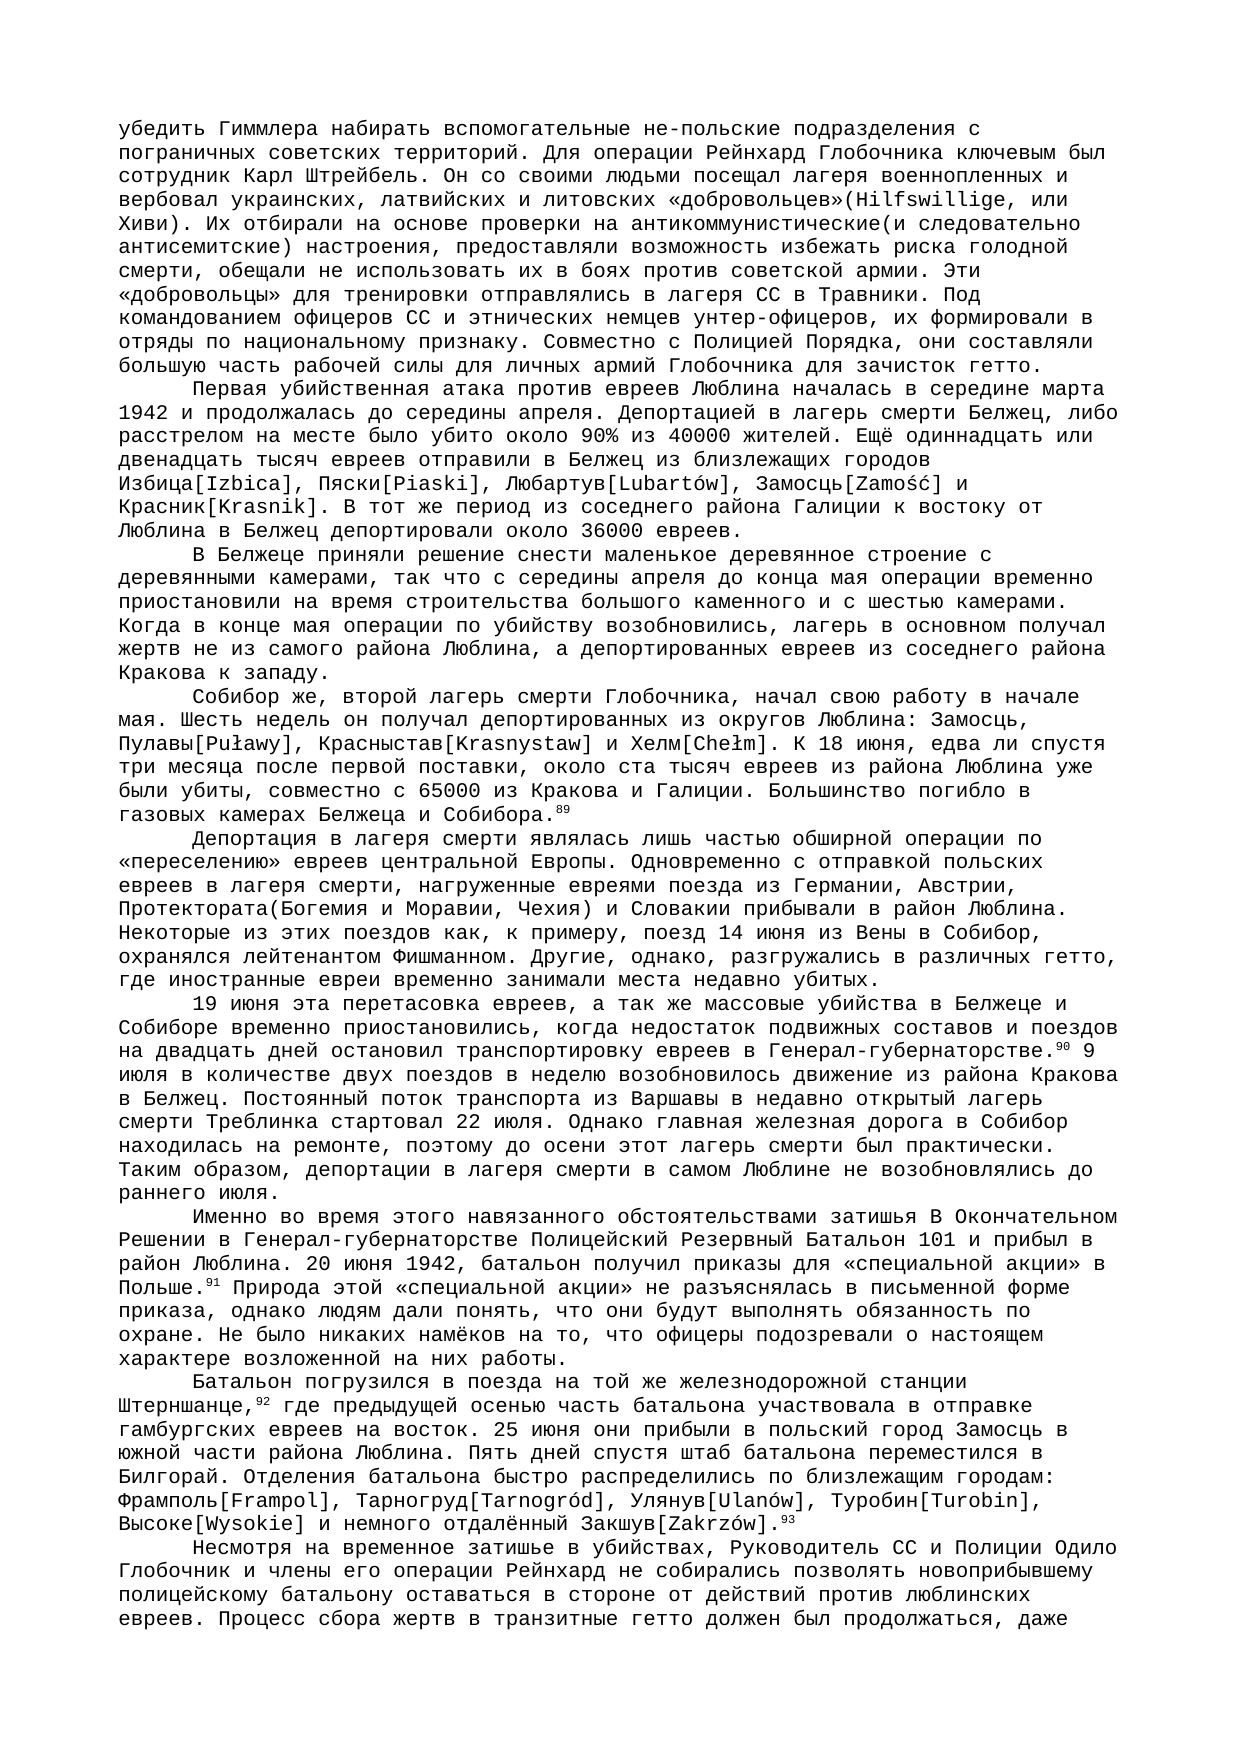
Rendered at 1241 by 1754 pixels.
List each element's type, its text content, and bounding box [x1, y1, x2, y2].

text Именно во время этого навязанного обстоятельствами затишья В Окончательном Решении в Генерал-губернаторстве Полицейский Резервный Батальон 101 и прибыл в район Люблина. 20 июня 1942, батальон получил приказы для «специальной акции» в Польше. Природа этой «специальной акции» не разъяснялась в письменной форме приказа, однако людям дали понять, что они будут выполнять обязанность по охране. Не было никаких намёков на то, что офицеры подозревали о настоящем характере возложенной на них работы. [118, 1206, 1122, 1371]
text Батальон погрузился в поезда на той же железнодорожной станции Штерншанце, где предыдущей осенью часть батальона участвовала в отправке гамбургских евреев на восток. 25 июня они прибыли в польский город Замосць в южной части района Люблина. Пять дней спустя штаб батальона переместился в Билгорай. Отделения батальона быстро распределились по близлежащим городам: Фрамполь[Frampol], Тарногруд[Tarnogród], Улянув[Ulanów], Туробин[Turobin], Высоке[Wysokie] и немного отдалённый Закшув[Zakrzów]. [118, 1371, 1122, 1537]
text Депортация в лагеря смерти являлась лишь частью обширной операции по «переселению» евреев центральной Европы. Одновременно с отправкой польских евреев в лагеря смерти, нагруженные евреями поезда из Германии, Австрии, Протектората(Богемия и Моравии, Чехия) и Словакии прибывали в район Люблина. Некоторые из этих поездов как, к примеру, поезд 14 июня из Вены в Собибор, охранялся лейтенантом Фишманном. Другие, однако, разгружались в различных гетто, где иностранные евреи временно занимали места недавно убитых. [118, 827, 1122, 993]
text В Белжеце приняли решение снести маленькое деревянное строение с деревянными камерами, так что с середины апреля до конца мая операции временно приостановили на время строительства большого каменного и с шестью камерами. Когда в конце мая операции по убийству возобновились, лагерь в основном получал жертв не из самого района Люблина, а депортированных евреев из соседнего района Кракова к западу. [118, 544, 1122, 686]
text Первая убийственная атака против евреев Люблина началась в середине марта 1942 и продолжалась до середины апреля. Депортацией в лагерь смерти Белжец, либо расстрелом на месте было убито около 90% из 40000 жителей. Ещё одиннадцать или двенадцать тысяч евреев отправили в Белжец из близлежащих городов Избица[Izbica], Пяски[Piaski], Любартув[Lubartów], Замосць[Zamość] и Красник[Krasnik]. В тот же период из соседнего района Галиции к востоку от Люблина в Белжец депортировали около 36000 евреев. [118, 378, 1122, 544]
text 19 июня эта перетасовка евреев, а так же массовые убийства в Белжеце и Собиборе временно приостановились, когда недостаток подвижных составов и поездов на двадцать дней остановил транспортировку евреев в Генерал-губернаторстве. 9 июля в количестве двух поездов в неделю возобновилось движение из района Кракова в Белжец. Постоянный поток транспорта из Варшавы в недавно открытый лагерь смерти Треблинка стартовал 22 июля. Однако главная железная дорога в Собибор находилась на ремонте, поэтому до осени этот лагерь смерти был практически. Таким образом, депортации в лагеря смерти в самом Люблине не возобновлялись до раннего июля. [118, 993, 1122, 1206]
text Собибор же, второй лагерь смерти Глобочника, начал свою работу в начале мая. Шесть недель он получал депортированных из округов Люблина: Замосць, Пулавы[Puławy], Красныстав[Krasnystaw] и Хелм[Chełm]. К 18 июня, едва ли спустя три месяца после первой поставки, около ста тысяч евреев из района Люблина уже были убиты, совместно с 65000 из Кракова и Галиции. Большинство погибло в газовых камерах Белжеца и Собибора. [118, 686, 1122, 827]
text Несмотря на временное затишье в убийствах, Руководитель СС и Полиции Одило Глобочник и члены его операции Рейнхард не собирались позволять новоприбывшему полицейскому батальону оставаться в стороне от действий против люблинских евреев. Процесс сбора жертв в транзитные гетто должен был продолжаться, даже [118, 1537, 1122, 1631]
text убедить Гиммлера набирать вспомогательные не-польские подразделения с пограничных советских территорий. Для операции Рейнхард Глобочника ключевым был сотрудник Карл Штрейбель. Он со своими людьми посещал лагеря военнопленных и вербовал украинских, латвийских и литовских «добровольцев»(Hilfswillige, или Хиви). Их отбирали на основе проверки на антикоммунистические(и следовательно антисемитские) настроения, предоставляли возможность избежать риска голодной смерти, обещали не использовать их в боях против советской армии. Эти «добровольцы» для тренировки отправлялись в лагеря СС в Травники. Под командованием офицеров СС и этнических немцев унтер-офицеров, их формировали в отряды по национальному признаку. Совместно с Полицией Порядка, они составляли большую часть рабочей силы для личных армий Глобочника для зачисток гетто. [118, 118, 1122, 378]
